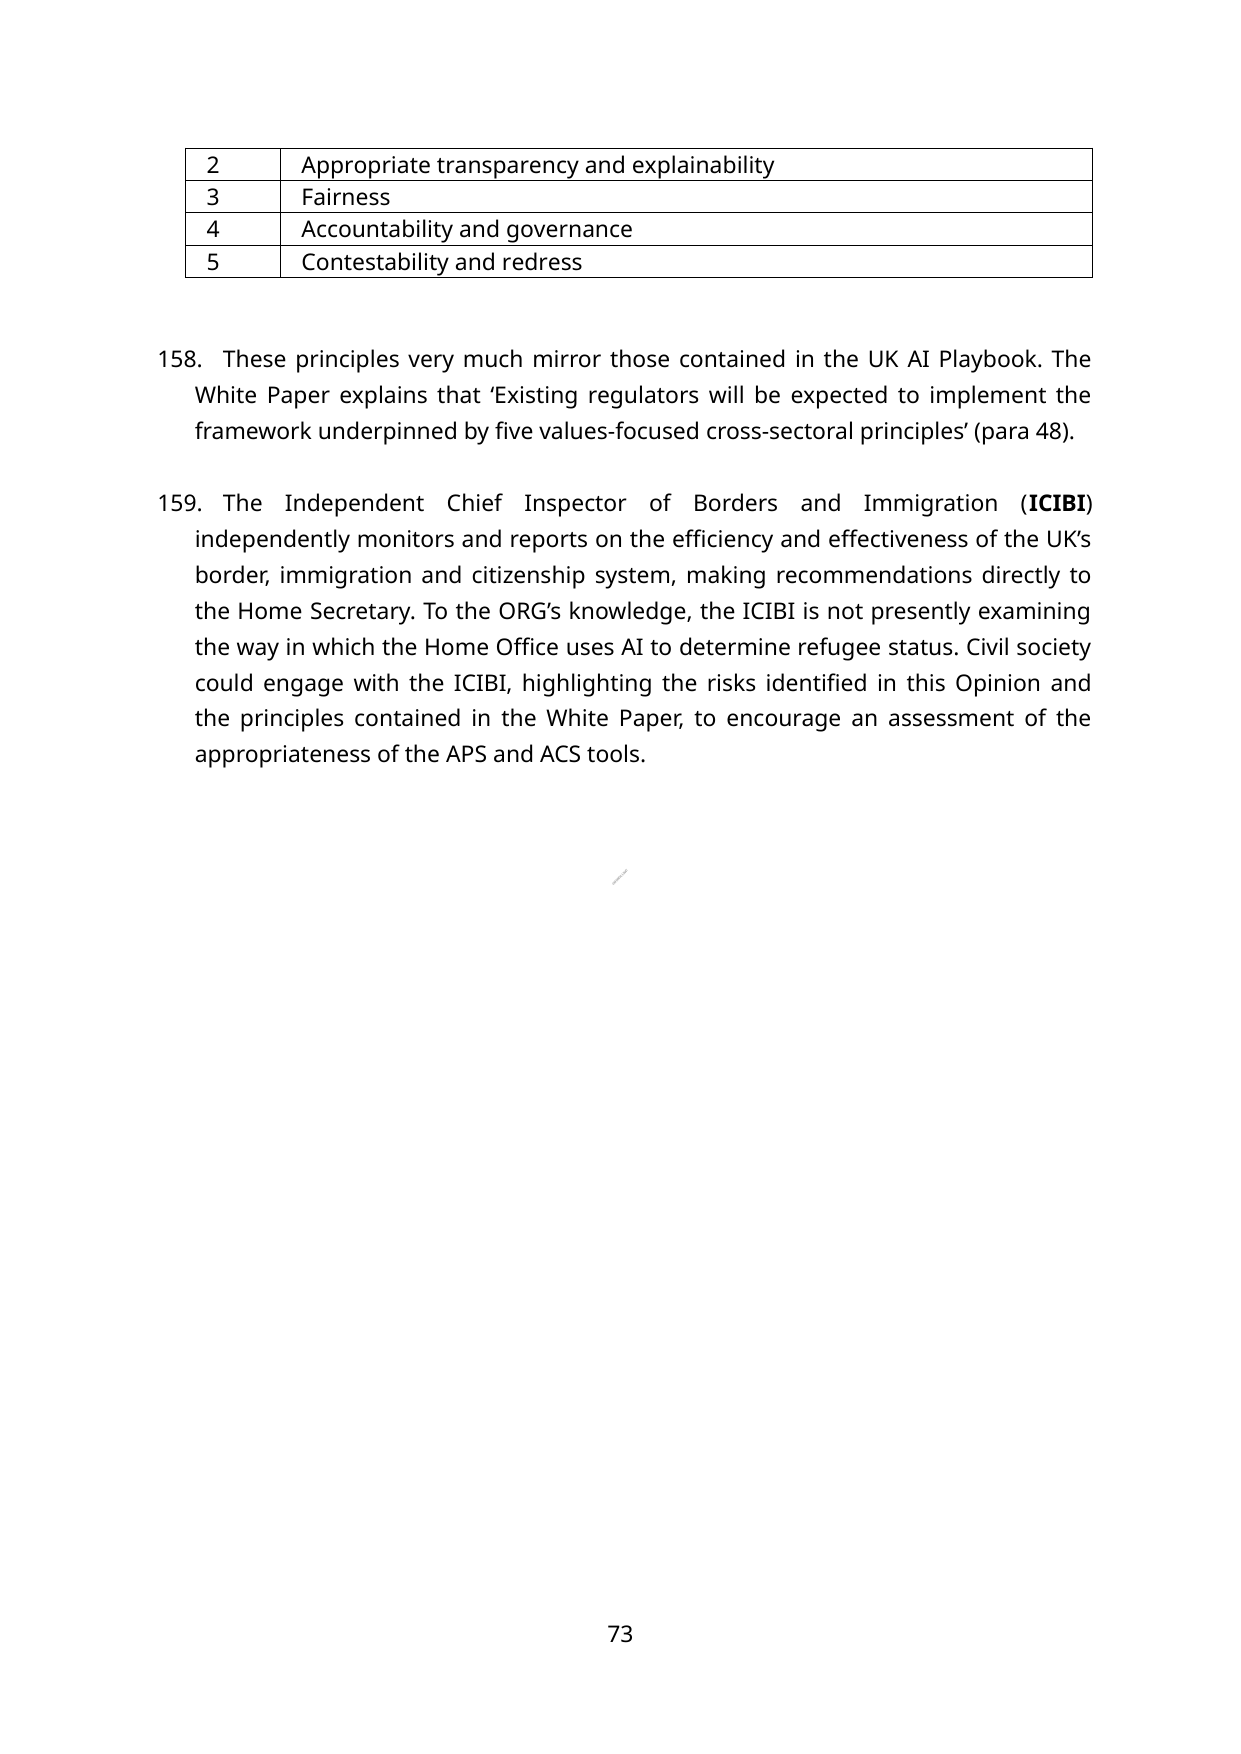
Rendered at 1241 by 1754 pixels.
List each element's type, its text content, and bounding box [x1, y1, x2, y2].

table_cell 2 [186, 149, 280, 180]
table_cell Contestability and redress [281, 246, 1092, 277]
table_cell 4 [186, 213, 280, 244]
table_cell 5 [186, 246, 280, 277]
table_cell 3 [186, 181, 280, 212]
table_cell Appropriate transparency and explainability [281, 149, 1092, 180]
list These principles very much mirror those contained in the UK AI Playbook. The White Paper explains that ‘Existing regulators will be expected to implement the framework underpinned by five values-focused cross-sectoral principles’ (para 48). [157, 343, 1092, 446]
table_cell Accountability and governance [281, 213, 1092, 244]
table_cell Fairness [281, 181, 1092, 212]
list The Independent Chief Inspector of Borders and Immigration (ICIBI) independently monitors and reports on the efficiency and effectiveness of the UK’s border, immigration and citizenship system, making recommendations directly to the Home Secretary. To the ORG’s knowledge, the ICIBI is not presently examining the way in which the Home Office uses AI to determine refugee status. Civil society could engage with the ICIBI, highlighting the risks identified in this Opinion and the principles contained in the White Paper, to encourage an assessment of the appropriateness of the APS and ACS tools. [157, 487, 1092, 769]
